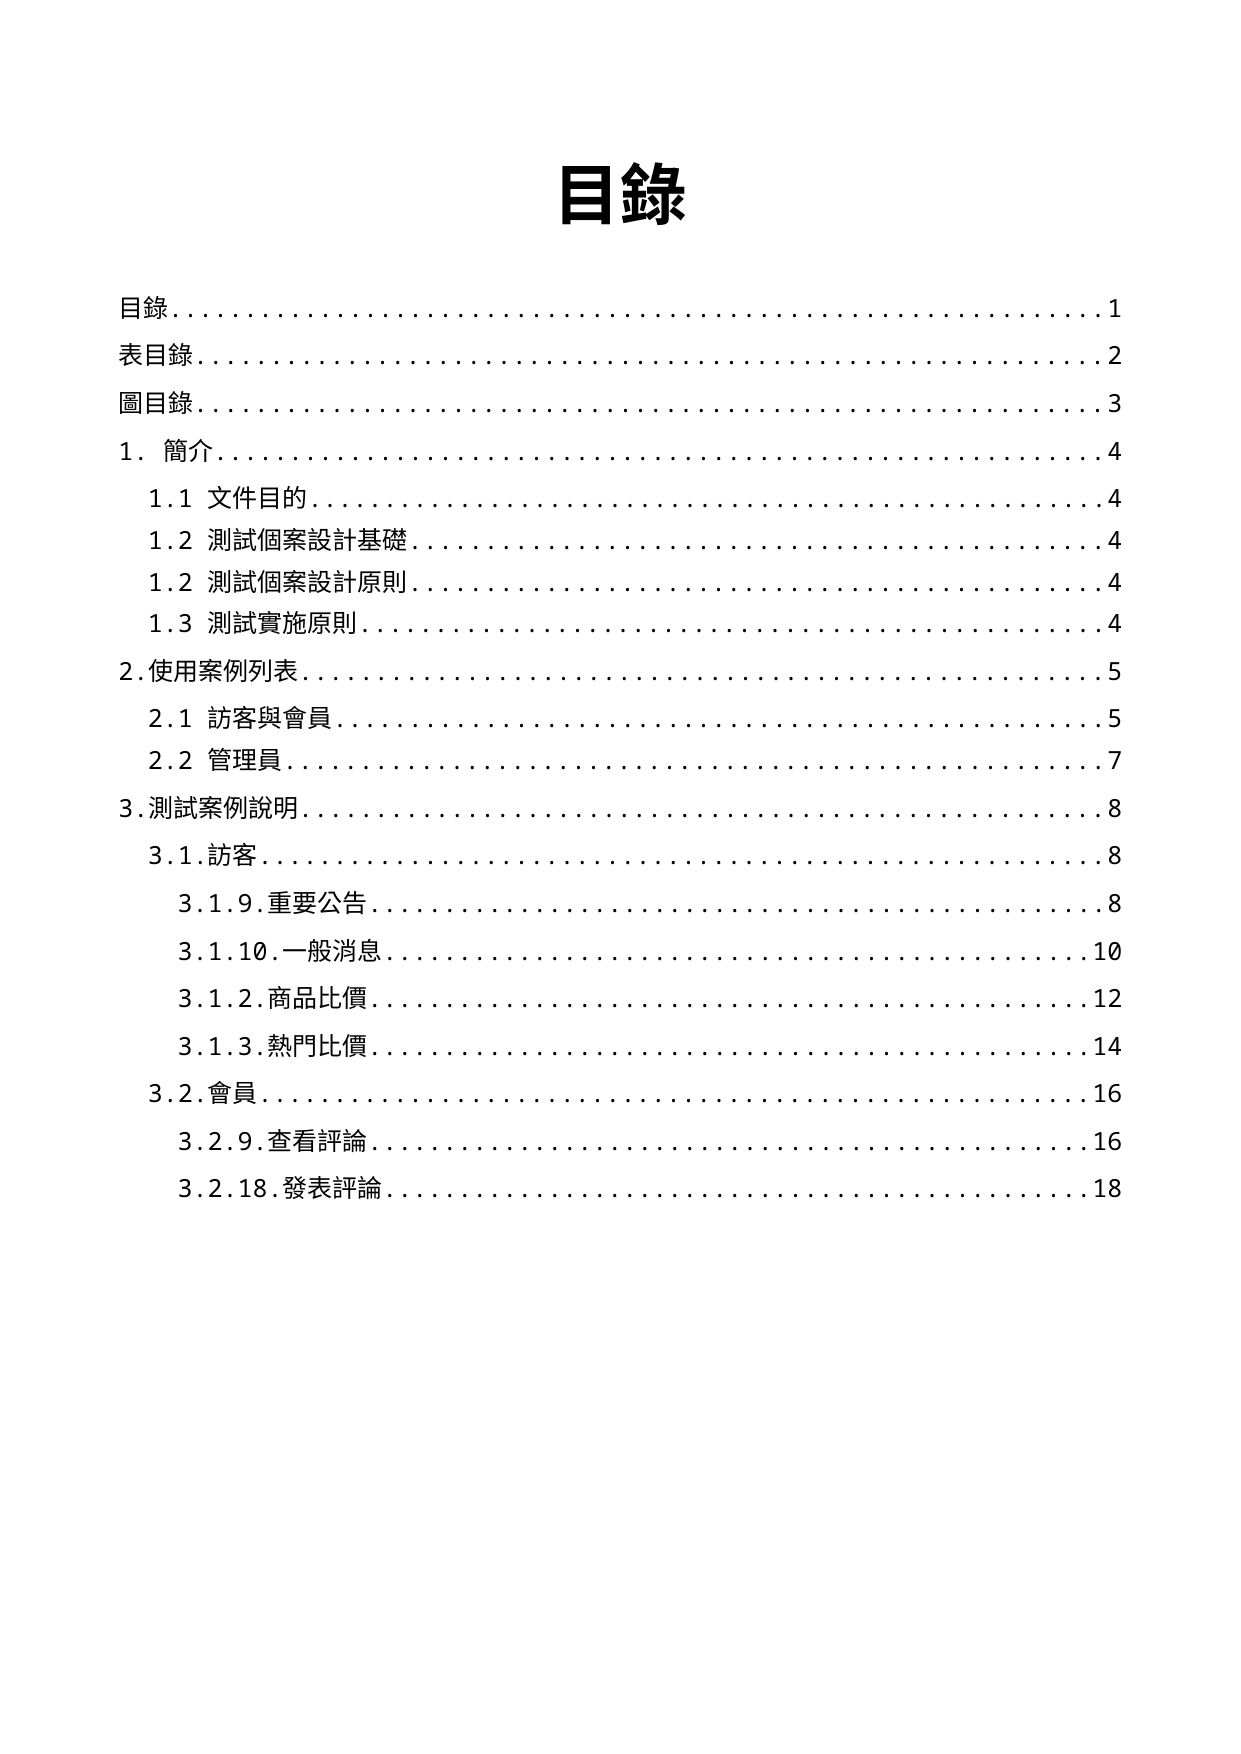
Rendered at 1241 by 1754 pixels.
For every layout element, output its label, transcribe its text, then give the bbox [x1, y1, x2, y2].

text 3.1.9.重要公告 8 [177, 883, 1122, 919]
text 3.測試案例說明 8 [118, 788, 1122, 824]
text 3.2.9.查看評論 16 [177, 1121, 1122, 1158]
text 3.1.10.一般消息 10 [177, 931, 1122, 967]
text 3.2.會員 16 [148, 1074, 1122, 1110]
text 1.3 測試實施原則 4 [148, 604, 1122, 640]
text 1.2 測試個案設計原則 4 [148, 562, 1122, 598]
text 表目錄 2 [118, 336, 1122, 372]
text 2.1 訪客與會員 5 [148, 699, 1122, 735]
text 3.1.2.商品比價 12 [177, 978, 1122, 1015]
text 圖目錄 3 [118, 383, 1122, 420]
text 3.1.3.熱門比價 14 [177, 1026, 1122, 1062]
text 1.1 文件目的 4 [148, 479, 1122, 515]
text 1. 簡介 4 [118, 431, 1122, 467]
text 3.1.訪客 8 [148, 836, 1122, 872]
subtitle 目錄 [118, 142, 1122, 238]
text 2.使用案例列表 5 [118, 651, 1122, 687]
text 目錄 1 [118, 288, 1122, 324]
text 1.2 測試個案設計基礎 4 [148, 520, 1122, 557]
text 3.2.18.發表評論 18 [177, 1169, 1122, 1205]
text 2.2 管理員 7 [148, 741, 1122, 777]
